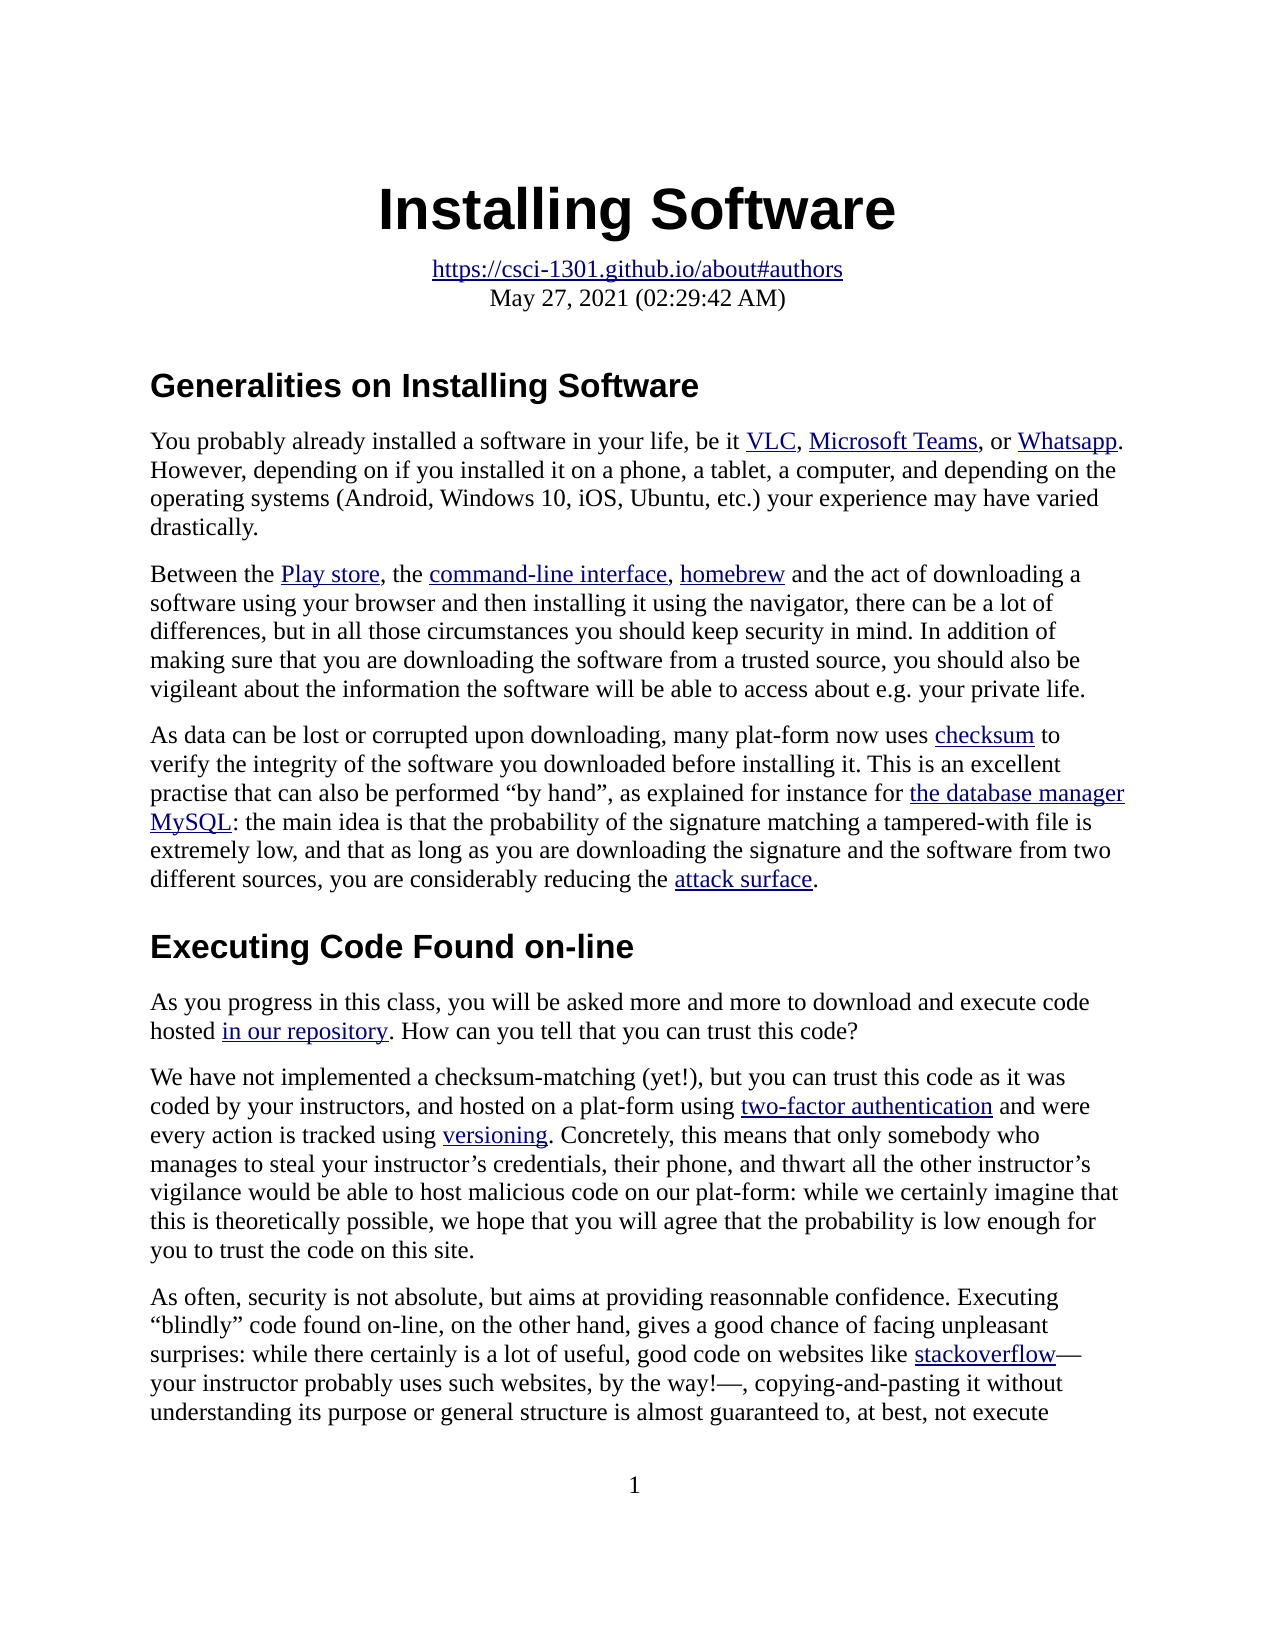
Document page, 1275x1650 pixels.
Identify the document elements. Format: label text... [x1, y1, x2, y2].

text Between the Play store, the command-line interface, homebrew and the act of downloading a software using your browser and then installing it using the navigator, there can be a lot of differences, but in all those circumstances you should keep security in mind. In addition of making sure that you are downloading the software from a trusted source, you should also be vigileant about the information the software will be able to access about e.g. your private life. [150, 559, 1125, 703]
title Installing Software [150, 175, 1125, 242]
text https://csci-1301.github.io/about#authors [150, 254, 1125, 283]
text As data can be lost or corrupted upon downloading, many plat-form now uses checksum to verify the integrity of the software you downloaded before installing it. This is an excellent practise that can also be performed “by hand”, as explained for instance for the database manager MySQL: the main idea is that the probability of the signature matching a tampered-with file is extremely low, and that as long as you are downloading the signature and the software from two different sources, you are considerably reducing the attack surface. [150, 721, 1125, 893]
text As often, security is not absolute, but aims at providing reasonnable confidence. Executing “blindly” code found on-line, on the other hand, gives a good chance of facing unpleasant surprises: while there certainly is a lot of useful, good code on websites like stackoverflow—your instructor probably uses such websites, by the way!—, copying-and-pasting it without understanding its purpose or general structure is almost guaranteed to, at best, not execute [150, 1282, 1125, 1425]
subtitle Generalities on Installing Software [150, 366, 1125, 404]
subtitle Executing Code Found on-line [150, 927, 1125, 966]
text May 27, 2021 (02:29:42 AM) [150, 283, 1125, 312]
text We have not implemented a checksum-matching (yet!), but you can trust this code as it was coded by your instructors, and hosted on a plat-form using two-factor authentication and were every action is tracked using versioning. Concretely, this means that only somebody who manages to steal your instructor’s credentials, their phone, and thwart all the other instructor’s vigilance would be able to host malicious code on our plat-form: while we certainly imagine that this is theoretically possible, we hope that you will agree that the probability is low enough for you to trust the code on this site. [150, 1062, 1125, 1264]
text As you progress in this class, you will be asked more and more to download and execute code hosted in our repository. How can you tell that you can trust this code? [150, 987, 1125, 1044]
text You probably already installed a software in your life, be it VLC, Microsoft Teams, or Whatsapp. However, depending on if you installed it on a phone, a tablet, a computer, and depending on the operating systems (Android, Windows 10, iOS, Ubuntu, etc.) your experience may have varied drastically. [150, 426, 1125, 541]
